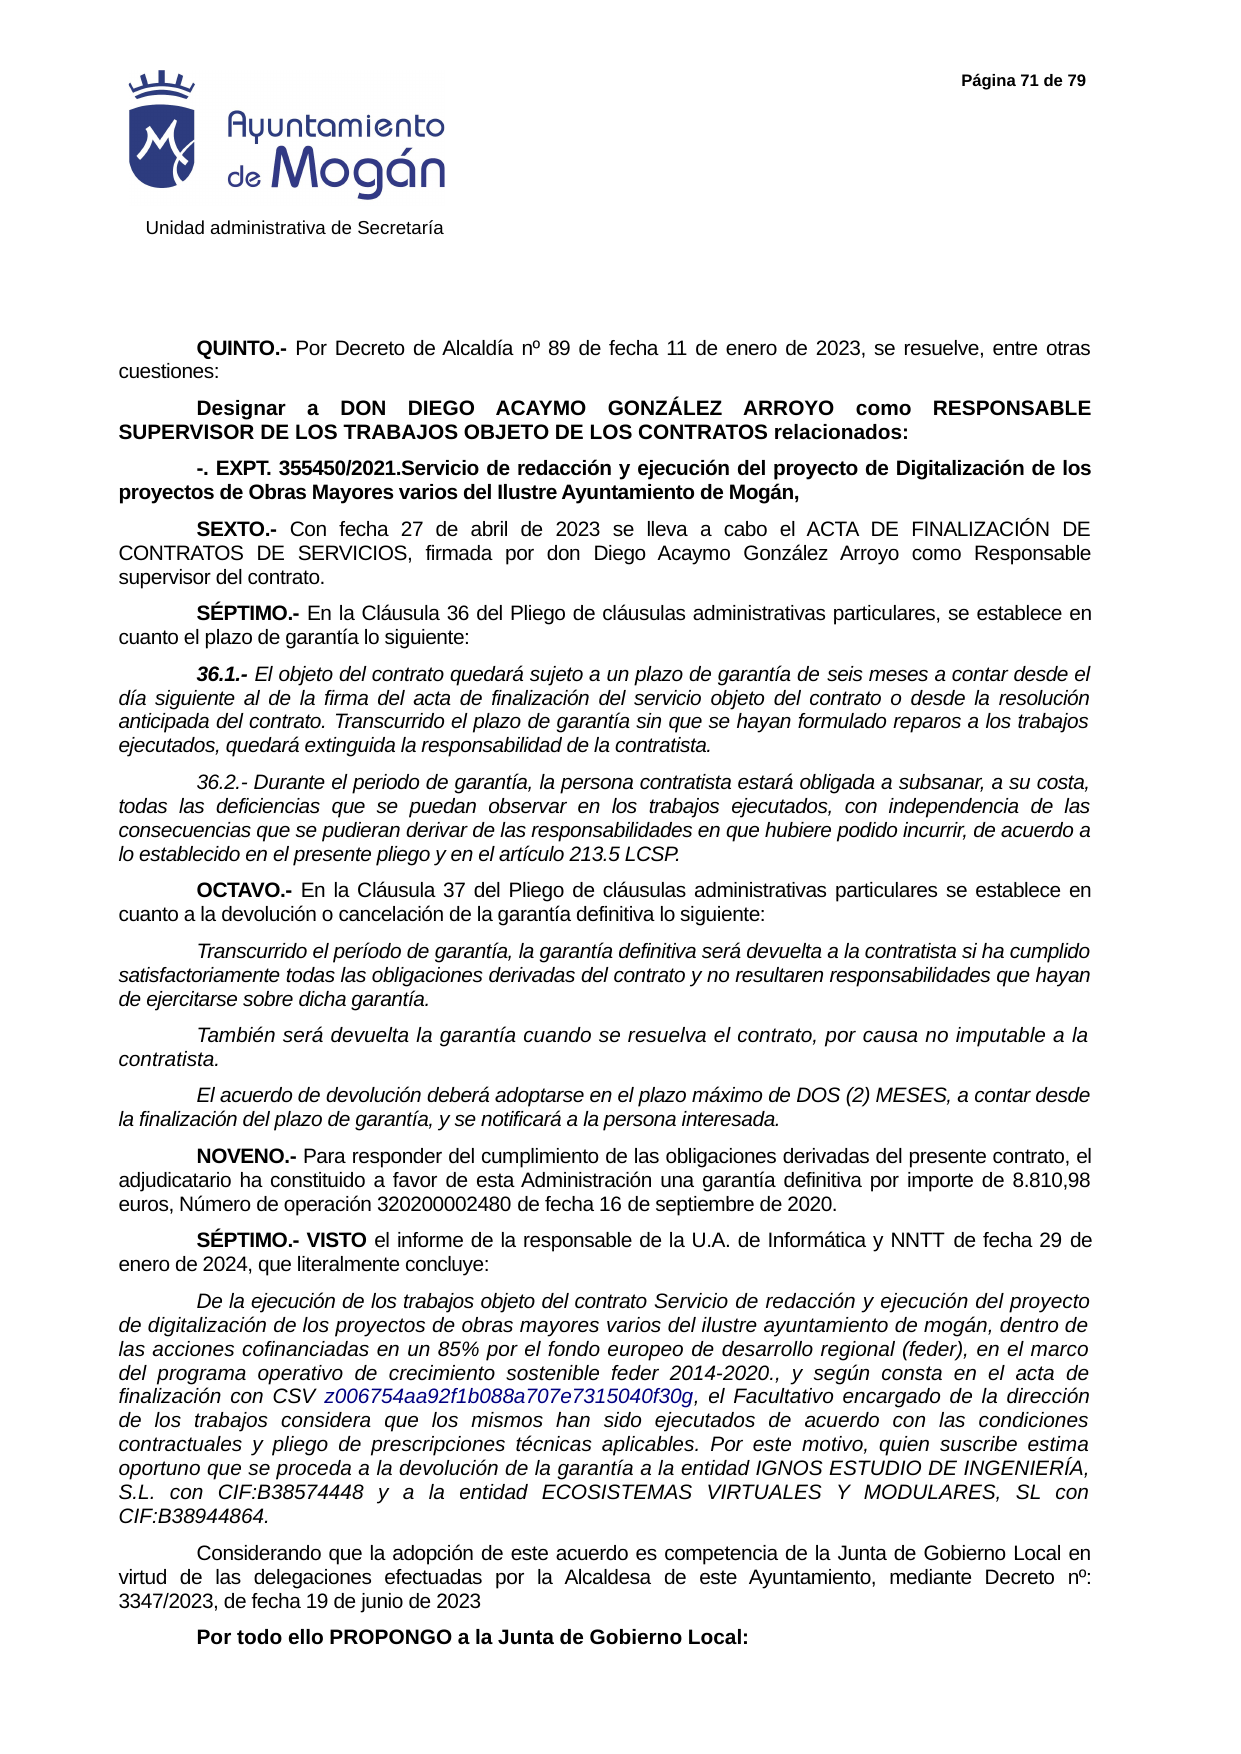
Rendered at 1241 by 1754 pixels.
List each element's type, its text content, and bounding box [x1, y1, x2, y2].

text Designar a DON DIEGO ACAYMO GONZÁLEZ ARROYO como RESPONSABLE SUPERVISOR DE LOS TRABAJOS OBJETO DE LOS CONTRATOS relacionados: [118, 396, 1092, 444]
text OCTAVO.- En la Cláusula 37 del Pliego de cláusulas administrativas particulares se establece en cuanto a la devolución o cancelación de la garantía definitiva lo siguiente: [118, 878, 1092, 926]
text NOVENO.- Para responder del cumplimiento de las obligaciones derivadas del presente contrato, el adjudicatario ha constituido a favor de esta Administración una garantía definitiva por importe de 8.810,98 euros, Número de operación 320200002480 de fecha 16 de septiembre de 2020. [118, 1144, 1092, 1216]
text SÉPTIMO.- VISTO el informe de la responsable de la U.A. de Informática y NNTT de fecha 29 de enero de 2024, que literalmente concluye: [118, 1228, 1092, 1276]
text Transcurrido el período de garantía, la garantía definitiva será devuelta a la contratista si ha cumplido satisfactoriamente todas las obligaciones derivadas del contrato y no resultaren responsabilidades que hayan de ejercitarse sobre dicha garantía. [118, 938, 1092, 1010]
text SÉPTIMO.- En la Cláusula 36 del Pliego de cláusulas administrativas particulares, se establece en cuanto el plazo de garantía lo siguiente: [118, 601, 1092, 649]
text De la ejecución de los trabajos objeto del contrato Servicio de redacción y ejecución del proyecto de digitalización de los proyectos de obras mayores varios del ilustre ayuntamiento de mogán, dentro de las acciones cofinanciadas en un 85% por el fondo europeo de desarrollo regional (feder), en el marco del programa operativo de crecimiento sostenible feder 2014-2020., y según consta en el acta de finalización con CSV z006754aa92f1b088a707e7315040f30g, el Facultativo encargado de la dirección de los trabajos considera que los mismos han sido ejecutados de acuerdo con las condiciones contractuales y pliego de prescripciones técnicas aplicables. Por este motivo, quien suscribe estima oportuno que se proceda a la devolución de la garantía a la entidad IGNOS ESTUDIO DE INGENIERÍA, S.L. con CIF:B38574448 y a la entidad ECOSISTEMAS VIRTUALES Y MODULARES, SL con CIF:B38944864. [118, 1288, 1092, 1528]
text El acuerdo de devolución deberá adoptarse en el plazo máximo de DOS (2) MESES, a contar desde la finalización del plazo de garantía, y se notificará a la persona interesada. [118, 1083, 1092, 1131]
text 36.1.- El objeto del contrato quedará sujeto a un plazo de garantía de seis meses a contar desde el día siguiente al de la firma del acta de finalización del servicio objeto del contrato o desde la resolución anticipada del contrato. Transcurrido el plazo de garantía sin que se hayan formulado reparos a los trabajos ejecutados, quedará extinguida la responsabilidad de la contratista. [118, 661, 1092, 757]
picture [128, 70, 445, 206]
text También será devuelta la garantía cuando se resuelva el contrato, por causa no imputable a la contratista. [118, 1023, 1092, 1071]
text 36.2.- Durante el periodo de garantía, la persona contratista estará obligada a subsanar, a su costa, todas las deficiencias que se puedan observar en los trabajos ejecutados, con independencia de las consecuencias que se pudieran derivar de las responsabilidades en que hubiere podido incurrir, de acuerdo a lo establecido en el presente pliego y en el artículo 213.5 LCSP. [118, 770, 1092, 866]
text SEXTO.- Con fecha 27 de abril de 2023 se lleva a cabo el ACTA DE FINALIZACIÓN DE CONTRATOS DE SERVICIOS, firmada por don Diego Acaymo González Arroyo como Responsable supervisor del contrato. [118, 517, 1092, 588]
text -. EXPT. 355450/2021.Servicio de redacción y ejecución del proyecto de Digitalización de los proyectos de Obras Mayores varios del Ilustre Ayuntamiento de Mogán, [118, 456, 1092, 504]
text Por todo ello PROPONGO a la Junta de Gobierno Local: [118, 1625, 1092, 1649]
text Considerando que la adopción de este acuerdo es competencia de la Junta de Gobierno Local en virtud de las delegaciones efectuadas por la Alcaldesa de este Ayuntamiento, mediante Decreto nº: 3347/2023, de fecha 19 de junio de 2023 [118, 1541, 1092, 1612]
text QUINTO.- Por Decreto de Alcaldía nº 89 de fecha 11 de enero de 2023, se resuelve, entre otras cuestiones: [118, 335, 1092, 383]
